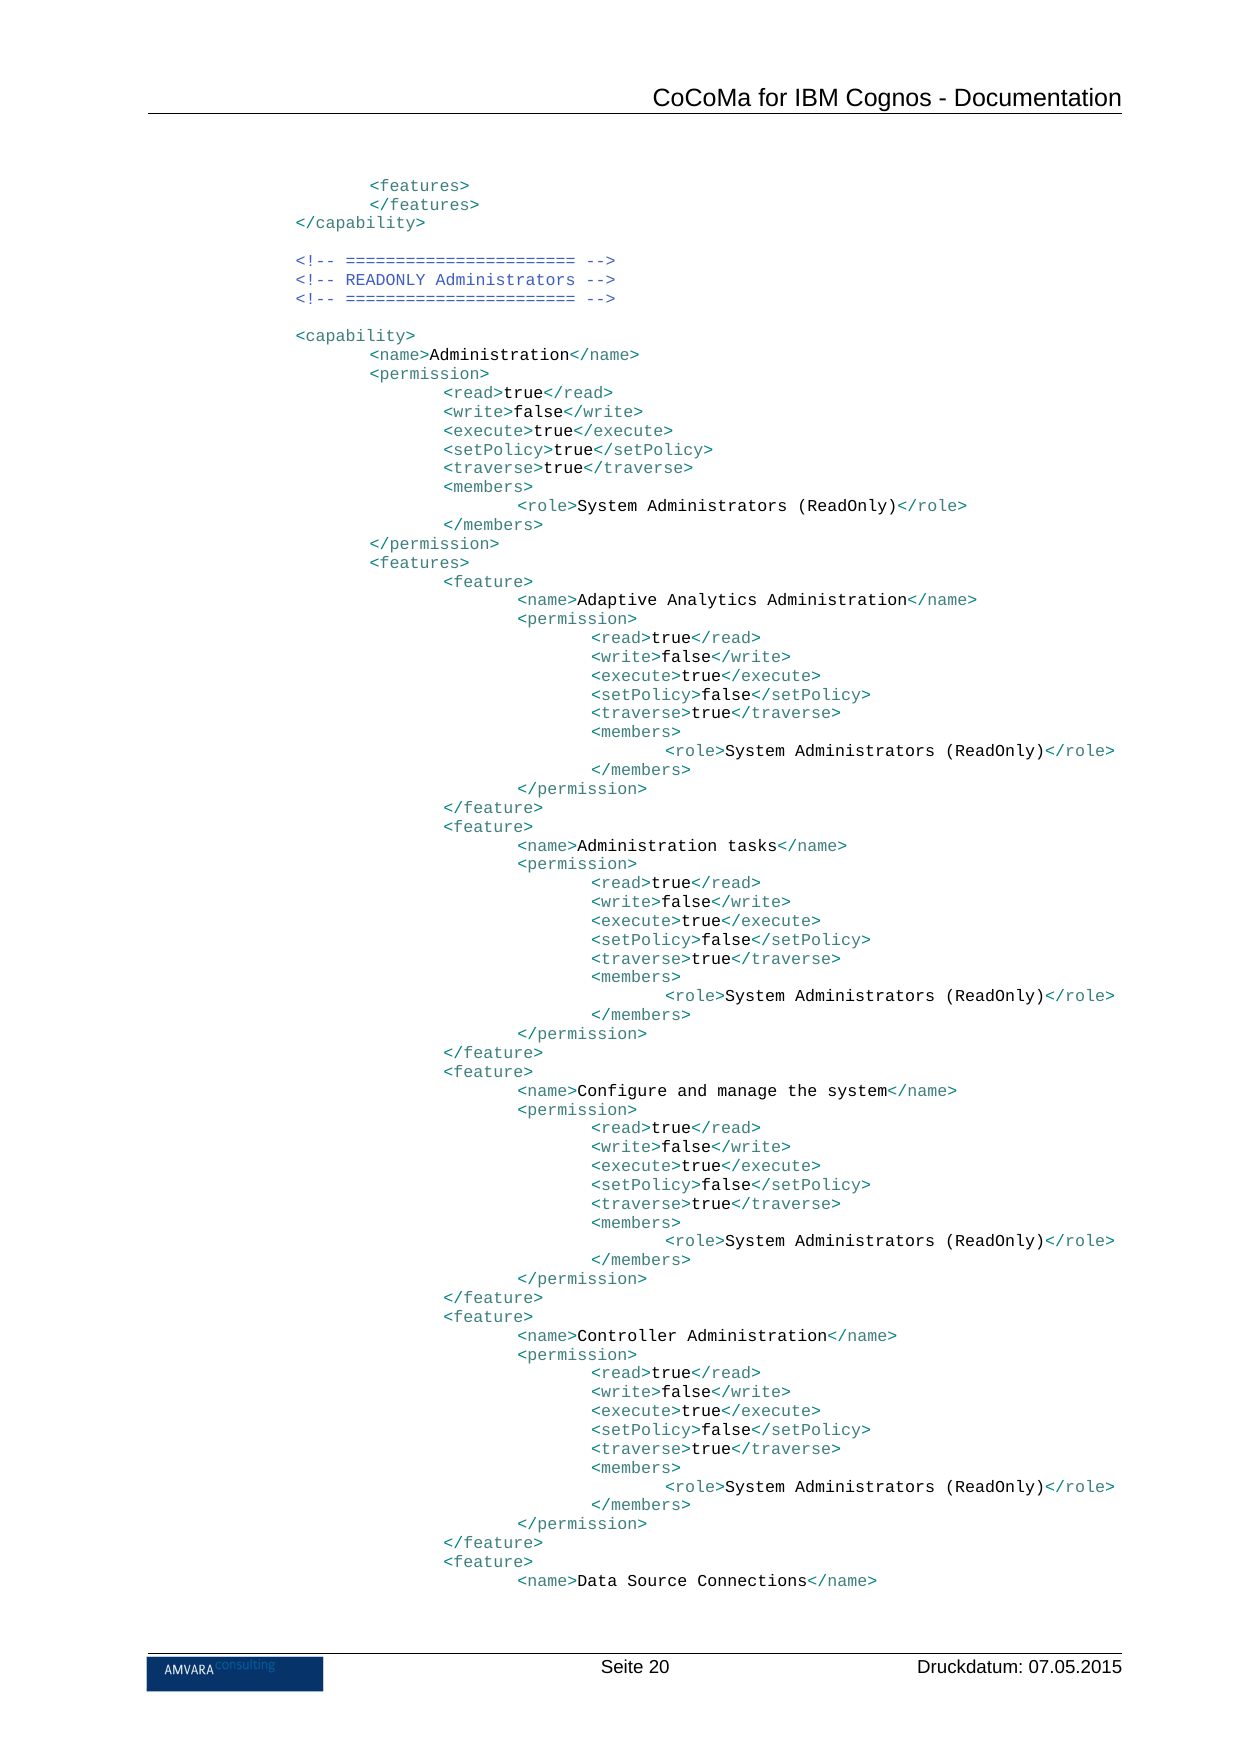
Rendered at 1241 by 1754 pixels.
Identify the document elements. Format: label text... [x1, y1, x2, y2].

text <traverse>true</traverse> [148, 705, 1122, 724]
text <name>Data Source Connections</name> [148, 1572, 1122, 1591]
text <!-- ======================= --> [148, 290, 1122, 309]
text <name>Adaptive Analytics Administration</name> [148, 592, 1122, 611]
text <setPolicy>false</setPolicy> [148, 1422, 1122, 1440]
text <permission> [148, 1346, 1122, 1365]
text <read>true</read> [148, 630, 1122, 648]
text <permission> [148, 366, 1122, 384]
text </members> [148, 1497, 1122, 1516]
text </members> [148, 1252, 1122, 1271]
text <setPolicy>false</setPolicy> [148, 1176, 1122, 1195]
text <!-- ======================= --> [148, 253, 1122, 271]
text <name>Configure and manage the system</name> [148, 1082, 1122, 1101]
text </capability> [148, 215, 1122, 234]
text <role>System Administrators (ReadOnly)</role> [148, 1478, 1122, 1497]
text </permission> [148, 1271, 1122, 1289]
text <role>System Administrators (ReadOnly)</role> [148, 1233, 1122, 1252]
text <feature> [148, 1553, 1122, 1572]
text <permission> [148, 1101, 1122, 1120]
text <members> [148, 724, 1122, 743]
text </feature> [148, 799, 1122, 818]
text <read>true</read> [148, 875, 1122, 894]
text </permission> [148, 535, 1122, 554]
text <execute>true</execute> [148, 912, 1122, 931]
text </permission> [148, 1516, 1122, 1535]
text <execute>true</execute> [148, 1403, 1122, 1422]
text <members> [148, 969, 1122, 988]
text <traverse>true</traverse> [148, 1195, 1122, 1214]
text <write>false</write> [148, 403, 1122, 422]
text <setPolicy>false</setPolicy> [148, 686, 1122, 705]
text </features> [148, 196, 1122, 215]
text <permission> [148, 856, 1122, 875]
text <name>Administration</name> [148, 347, 1122, 366]
text <name>Administration tasks</name> [148, 837, 1122, 856]
text <permission> [148, 611, 1122, 630]
text <execute>true</execute> [148, 422, 1122, 441]
text <feature> [148, 1063, 1122, 1082]
text </feature> [148, 1044, 1122, 1063]
text <traverse>true</traverse> [148, 950, 1122, 969]
text <members> [148, 479, 1122, 498]
text <execute>true</execute> [148, 667, 1122, 686]
text <role>System Administrators (ReadOnly)</role> [148, 743, 1122, 762]
text <capability> [148, 328, 1122, 347]
text <read>true</read> [148, 1120, 1122, 1139]
text <traverse>true</traverse> [148, 460, 1122, 479]
text </members> [148, 762, 1122, 781]
text </permission> [148, 1026, 1122, 1044]
text <write>false</write> [148, 1139, 1122, 1158]
text <execute>true</execute> [148, 1158, 1122, 1176]
text </feature> [148, 1289, 1122, 1308]
text <feature> [148, 818, 1122, 837]
text <setPolicy>false</setPolicy> [148, 931, 1122, 950]
text <setPolicy>true</setPolicy> [148, 441, 1122, 460]
text <name>Controller Administration</name> [148, 1327, 1122, 1346]
text <features> [148, 177, 1122, 196]
text <feature> [148, 573, 1122, 592]
text </feature> [148, 1535, 1122, 1553]
text <write>false</write> [148, 648, 1122, 667]
text <read>true</read> [148, 1365, 1122, 1384]
text <features> [148, 554, 1122, 573]
text <read>true</read> [148, 384, 1122, 403]
text </members> [148, 517, 1122, 535]
text <write>false</write> [148, 1384, 1122, 1403]
text </members> [148, 1007, 1122, 1026]
text <role>System Administrators (ReadOnly)</role> [148, 498, 1122, 517]
picture [146, 1656, 324, 1692]
text <members> [148, 1459, 1122, 1478]
text <feature> [148, 1308, 1122, 1327]
text <traverse>true</traverse> [148, 1440, 1122, 1459]
text </permission> [148, 781, 1122, 799]
text <members> [148, 1214, 1122, 1233]
text <!-- READONLY Administrators --> [148, 271, 1122, 290]
text <role>System Administrators (ReadOnly)</role> [148, 988, 1122, 1007]
text <write>false</write> [148, 894, 1122, 912]
